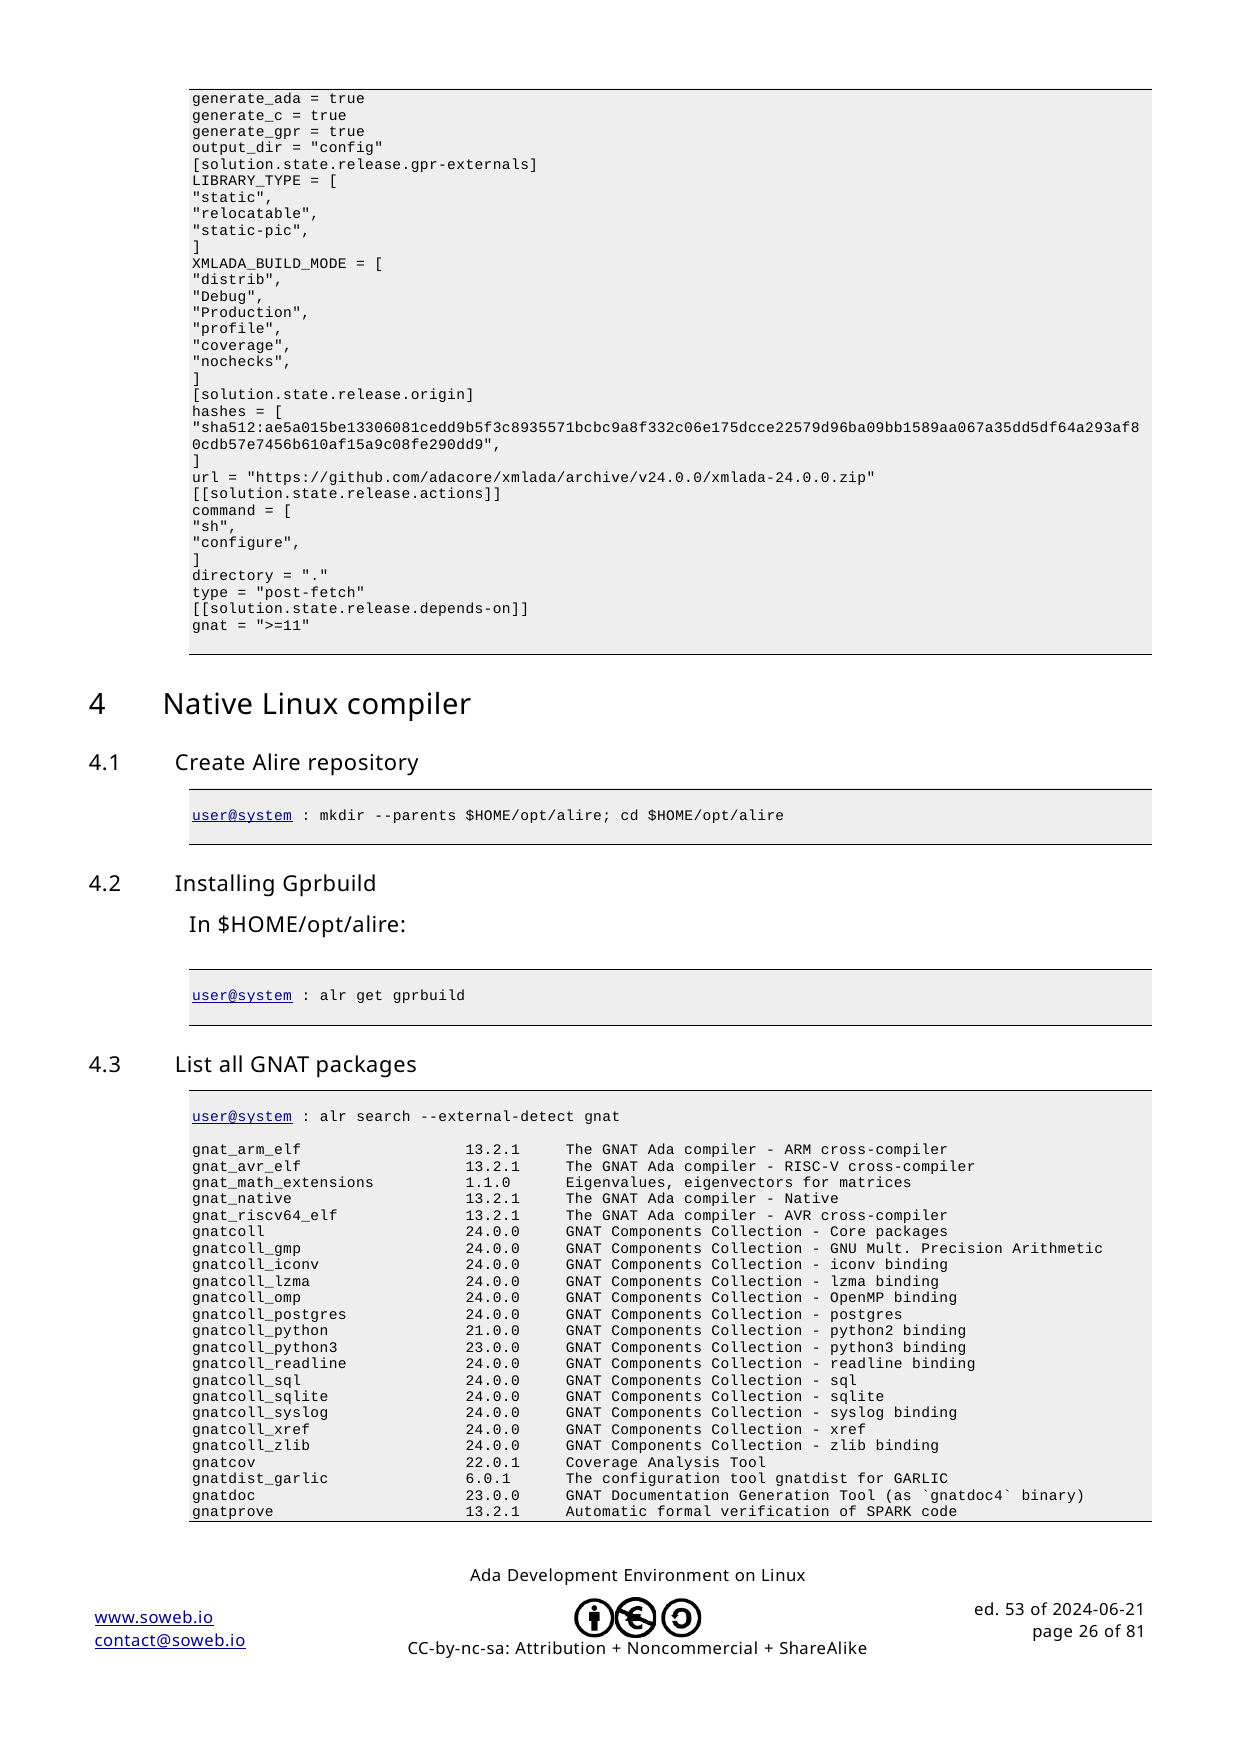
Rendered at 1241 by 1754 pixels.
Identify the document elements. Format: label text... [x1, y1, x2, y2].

list gnatcoll_sql 24.0.0 GNAT Components Collection - sql [189, 1370, 1152, 1386]
list gnatcoll_readline 24.0.0 GNAT Components Collection - readline binding [189, 1353, 1152, 1370]
list gnatdoc 23.0.0 GNAT Documentation Generation Tool (as `gnatdoc4` binary) [189, 1485, 1152, 1502]
list gnatprove 13.2.1 Automatic formal verification of SPARK code [189, 1502, 1152, 1521]
list LIBRARY_TYPE = [ [189, 171, 1152, 187]
list "Production", [189, 302, 1152, 319]
list [solution.state.release.gpr-externals] [189, 154, 1152, 171]
list XMLADA_BUILD_MODE = [ [189, 253, 1152, 269]
list "Debug", [189, 286, 1152, 302]
list user@system : alr get gprbuild [189, 970, 1152, 1025]
list generate_ada = true [189, 90, 1152, 105]
text In $HOME/opt/alire: [189, 909, 1152, 939]
list gnat = ">=11" [189, 615, 1152, 654]
list "static-pic", [189, 220, 1152, 237]
list gnatcoll_zlib 24.0.0 GNAT Components Collection - zlib binding [189, 1436, 1152, 1452]
subtitle List all GNAT packages [88, 1048, 1152, 1078]
list gnat_avr_elf 13.2.1 The GNAT Ada compiler - RISC-V cross-compiler [189, 1156, 1152, 1172]
list gnatcoll_lzma 24.0.0 GNAT Components Collection - lzma binding [189, 1271, 1152, 1288]
list url = "https://github.com/adacore/xmlada/archive/v24.0.0/xmlada-24.0.0.zip" [189, 467, 1152, 483]
subtitle Create Alire repository [88, 747, 1152, 777]
list [[solution.state.release.actions]] [189, 483, 1152, 500]
list command = [ [189, 500, 1152, 516]
subtitle Installing Gprbuild [88, 868, 1152, 898]
list gnatcoll_postgres 24.0.0 GNAT Components Collection - postgres [189, 1304, 1152, 1321]
list gnatcoll_python 21.0.0 GNAT Components Collection - python2 binding [189, 1321, 1152, 1337]
list "configure", [189, 533, 1152, 549]
list gnatcoll_gmp 24.0.0 GNAT Components Collection - GNU Mult. Precision Arithmetic [189, 1238, 1152, 1255]
list "profile", [189, 319, 1152, 335]
list ] [189, 368, 1152, 385]
list gnatcoll_sqlite 24.0.0 GNAT Components Collection - sqlite [189, 1386, 1152, 1403]
list gnatcov 22.0.1 Coverage Analysis Tool [189, 1452, 1152, 1469]
list [solution.state.release.origin] [189, 385, 1152, 401]
list "nochecks", [189, 352, 1152, 368]
list "sh", [189, 516, 1152, 533]
list type = "post-fetch" [189, 582, 1152, 599]
picture [660, 1597, 702, 1638]
list ] [189, 451, 1152, 467]
list generate_c = true [189, 105, 1152, 121]
list directory = "." [189, 566, 1152, 582]
list gnat_native 13.2.1 The GNAT Ada compiler - Native [189, 1189, 1152, 1205]
list "distrib", [189, 269, 1152, 286]
list gnatcoll_python3 23.0.0 GNAT Components Collection - python3 binding [189, 1337, 1152, 1353]
list gnatcoll_omp 24.0.0 GNAT Components Collection - OpenMP binding [189, 1288, 1152, 1304]
list "sha512:ae5a015be13306081cedd9b5f3c8935571bcbc9a8f332c06e175dcce22579d96ba09bb1589aa067a35dd5df64a293af80cdb57e7456b610af15a9c08fe290dd9", [189, 418, 1152, 451]
list gnat_riscv64_elf 13.2.1 The GNAT Ada compiler - AVR cross-compiler [189, 1205, 1152, 1222]
list output_dir = "config" [189, 138, 1152, 154]
list gnatcoll 24.0.0 GNAT Components Collection - Core packages [189, 1222, 1152, 1238]
list gnatdist_garlic 6.0.1 The configuration tool gnatdist for GARLIC [189, 1469, 1152, 1485]
list [[solution.state.release.depends-on]] [189, 599, 1152, 615]
list user@system : mkdir --parents $HOME/opt/alire; cd $HOME/opt/alire [189, 790, 1152, 844]
list "relocatable", [189, 204, 1152, 220]
list generate_gpr = true [189, 121, 1152, 138]
list gnatcoll_syslog 24.0.0 GNAT Components Collection - syslog binding [189, 1403, 1152, 1419]
list "static", [189, 187, 1152, 204]
list gnatcoll_iconv 24.0.0 GNAT Components Collection - iconv binding [189, 1255, 1152, 1271]
list ] [189, 237, 1152, 253]
list gnatcoll_xref 24.0.0 GNAT Components Collection - xref [189, 1419, 1152, 1436]
list user@system : alr search --external-detect gnat gnat_arm_elf 13.2.1 The GNAT Ada compiler - ARM cross-compiler [189, 1091, 1152, 1156]
list hashes = [ [189, 401, 1152, 418]
list gnat_math_extensions 1.1.0 Eigenvalues, eigenvectors for matrices [189, 1172, 1152, 1189]
list "coverage", [189, 335, 1152, 352]
list ] [189, 549, 1152, 566]
subtitle Native Linux compiler [88, 684, 1152, 723]
picture [573, 1597, 657, 1638]
